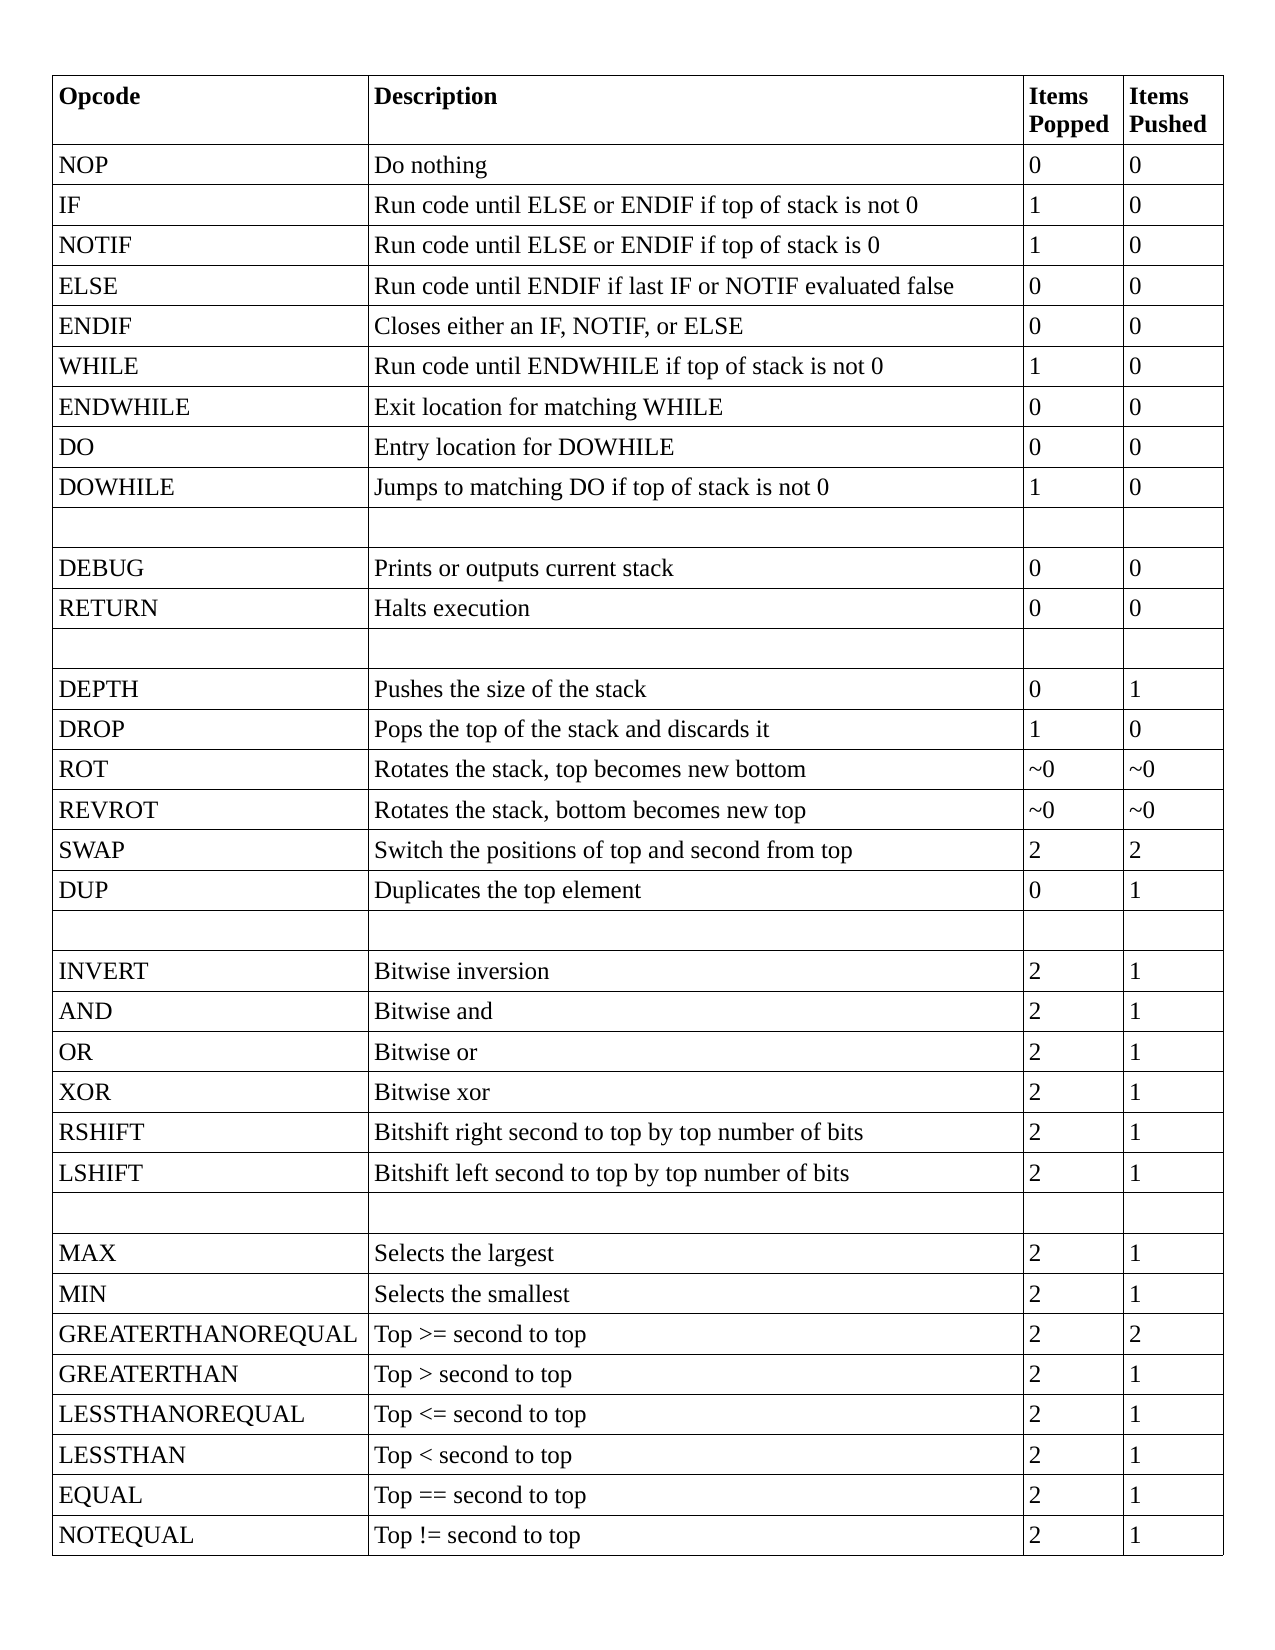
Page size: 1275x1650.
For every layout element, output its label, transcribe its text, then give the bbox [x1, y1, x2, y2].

table_cell OR [53, 1032, 368, 1071]
table_cell 0 [1124, 266, 1223, 305]
table_cell Bitwise or [369, 1032, 1023, 1071]
table_cell 0 [1124, 710, 1223, 749]
table_cell RETURN [53, 589, 368, 628]
table_cell [369, 508, 1023, 547]
table_cell 0 [1124, 306, 1223, 346]
table_cell 2 [1024, 1435, 1123, 1474]
table_cell AND [53, 992, 368, 1031]
table_cell 2 [1024, 1153, 1123, 1192]
table_cell 1 [1024, 468, 1123, 507]
table_cell LSHIFT [53, 1153, 368, 1192]
table_cell 1 [1124, 1435, 1223, 1474]
table_cell Bitshift right second to top by top number of bits [369, 1113, 1023, 1152]
table_cell 1 [1124, 1355, 1223, 1394]
table_cell SWAP [53, 830, 368, 870]
table_cell DOWHILE [53, 468, 368, 507]
table_cell 1 [1124, 669, 1223, 708]
table_cell MAX [53, 1234, 368, 1273]
table_cell 1 [1124, 1516, 1223, 1555]
table_cell ~0 [1124, 790, 1223, 829]
table_cell [1124, 1193, 1223, 1232]
table_cell ~0 [1024, 790, 1123, 829]
table_cell Run code until ENDWHILE if top of stack is not 0 [369, 347, 1023, 386]
table_cell NOTEQUAL [53, 1516, 368, 1555]
table_cell 0 [1124, 468, 1223, 507]
table_cell [1124, 508, 1223, 547]
table_cell [369, 1193, 1023, 1232]
table_cell 0 [1024, 306, 1123, 346]
table_cell 1 [1124, 992, 1223, 1031]
table_cell XOR [53, 1072, 368, 1112]
table_cell 0 [1024, 427, 1123, 467]
table_cell 1 [1024, 185, 1123, 225]
table_cell 1 [1024, 710, 1123, 749]
table_cell ~0 [1124, 750, 1223, 789]
table_cell 2 [1024, 992, 1123, 1031]
table_cell Top <= second to top [369, 1395, 1023, 1434]
table_cell [53, 508, 368, 547]
table_cell 1 [1124, 1234, 1223, 1273]
table_cell 1 [1124, 1032, 1223, 1071]
table_cell MIN [53, 1274, 368, 1313]
table_cell ENDWHILE [53, 387, 368, 426]
table_cell Selects the smallest [369, 1274, 1023, 1313]
table_cell 0 [1024, 669, 1123, 708]
table_cell [1024, 1193, 1123, 1232]
table_cell Jumps to matching DO if top of stack is not 0 [369, 468, 1023, 507]
table_cell Bitshift left second to top by top number of bits [369, 1153, 1023, 1192]
table_cell Top < second to top [369, 1435, 1023, 1474]
table_cell REVROT [53, 790, 368, 829]
table_cell 2 [1024, 1274, 1123, 1313]
table_cell 0 [1124, 589, 1223, 628]
table_cell Duplicates the top element [369, 871, 1023, 910]
table_cell Bitwise and [369, 992, 1023, 1031]
table_cell 2 [1024, 1475, 1123, 1515]
table_cell 2 [1024, 1516, 1123, 1555]
table_cell 0 [1124, 387, 1223, 426]
table_cell 1 [1124, 1153, 1223, 1192]
table_cell Rotates the stack, bottom becomes new top [369, 790, 1023, 829]
table_cell Top >= second to top [369, 1314, 1023, 1353]
table_cell 2 [1024, 1234, 1123, 1273]
table_header Opcode [53, 76, 368, 144]
table_cell 2 [1024, 951, 1123, 991]
table_cell 2 [1024, 1032, 1123, 1071]
table_cell [1024, 629, 1123, 668]
table_cell 1 [1124, 951, 1223, 991]
table_cell Selects the largest [369, 1234, 1023, 1273]
table_cell 1 [1124, 1274, 1223, 1313]
table_cell IF [53, 185, 368, 225]
table_cell 2 [1024, 1113, 1123, 1152]
table_cell 0 [1124, 145, 1223, 184]
table_cell Closes either an IF, NOTIF, or ELSE [369, 306, 1023, 346]
table_cell Run code until ELSE or ENDIF if top of stack is not 0 [369, 185, 1023, 225]
table_cell 0 [1024, 589, 1123, 628]
table_cell Exit location for matching WHILE [369, 387, 1023, 426]
table_cell WHILE [53, 347, 368, 386]
table_cell LESSTHANOREQUAL [53, 1395, 368, 1434]
table_cell ELSE [53, 266, 368, 305]
table_cell NOP [53, 145, 368, 184]
table_cell INVERT [53, 951, 368, 991]
table_cell 1 [1024, 347, 1123, 386]
table_cell 0 [1024, 266, 1123, 305]
table_cell 1 [1124, 1475, 1223, 1515]
table_cell EQUAL [53, 1475, 368, 1515]
table_cell Pushes the size of the stack [369, 669, 1023, 708]
table_header Items Popped [1024, 76, 1123, 144]
table_cell Top != second to top [369, 1516, 1023, 1555]
table_cell Top > second to top [369, 1355, 1023, 1394]
table_cell [53, 1193, 368, 1232]
table_cell LESSTHAN [53, 1435, 368, 1474]
table_cell Entry location for DOWHILE [369, 427, 1023, 467]
table_cell [1024, 508, 1123, 547]
table_cell Run code until ENDIF if last IF or NOTIF evaluated false [369, 266, 1023, 305]
table_cell [53, 629, 368, 668]
table_cell 0 [1024, 387, 1123, 426]
table_cell 2 [1024, 1355, 1123, 1394]
table_cell ~0 [1024, 750, 1123, 789]
table_cell 2 [1024, 830, 1123, 870]
table_cell [1124, 629, 1223, 668]
table_cell [369, 911, 1023, 950]
table_cell Pops the top of the stack and discards it [369, 710, 1023, 749]
table_cell GREATERTHANOREQUAL [53, 1314, 368, 1353]
table_cell DUP [53, 871, 368, 910]
table_cell Rotates the stack, top becomes new bottom [369, 750, 1023, 789]
table_cell 0 [1124, 226, 1223, 265]
table_cell Bitwise xor [369, 1072, 1023, 1112]
table_cell GREATERTHAN [53, 1355, 368, 1394]
table_cell 1 [1024, 226, 1123, 265]
table_cell DEPTH [53, 669, 368, 708]
table_cell Run code until ELSE or ENDIF if top of stack is 0 [369, 226, 1023, 265]
table_cell [53, 911, 368, 950]
table_cell 0 [1024, 548, 1123, 587]
table_cell 2 [1024, 1395, 1123, 1434]
table_cell DEBUG [53, 548, 368, 587]
table_cell 2 [1024, 1072, 1123, 1112]
table_header Items Pushed [1124, 76, 1223, 144]
table_cell 0 [1024, 871, 1123, 910]
table_cell RSHIFT [53, 1113, 368, 1152]
table_cell 1 [1124, 1113, 1223, 1152]
table_cell ROT [53, 750, 368, 789]
table_cell [1124, 911, 1223, 950]
table_cell DROP [53, 710, 368, 749]
table_header Description [369, 76, 1023, 144]
table_cell Bitwise inversion [369, 951, 1023, 991]
table_cell 0 [1124, 347, 1223, 386]
table_cell [369, 629, 1023, 668]
table_cell 1 [1124, 1395, 1223, 1434]
table_cell 1 [1124, 1072, 1223, 1112]
table_cell DO [53, 427, 368, 467]
table_cell Switch the positions of top and second from top [369, 830, 1023, 870]
table_cell NOTIF [53, 226, 368, 265]
table_cell Do nothing [369, 145, 1023, 184]
table_cell 2 [1024, 1314, 1123, 1353]
table_cell 0 [1124, 185, 1223, 225]
table_cell 2 [1124, 1314, 1223, 1353]
table_cell Prints or outputs current stack [369, 548, 1023, 587]
table_cell 0 [1124, 427, 1223, 467]
table_cell [1024, 911, 1123, 950]
table_cell 1 [1124, 871, 1223, 910]
table_cell 0 [1024, 145, 1123, 184]
table_cell 0 [1124, 548, 1223, 587]
table_cell Top == second to top [369, 1475, 1023, 1515]
table_cell Halts execution [369, 589, 1023, 628]
table_cell 2 [1124, 830, 1223, 870]
table_cell ENDIF [53, 306, 368, 346]
